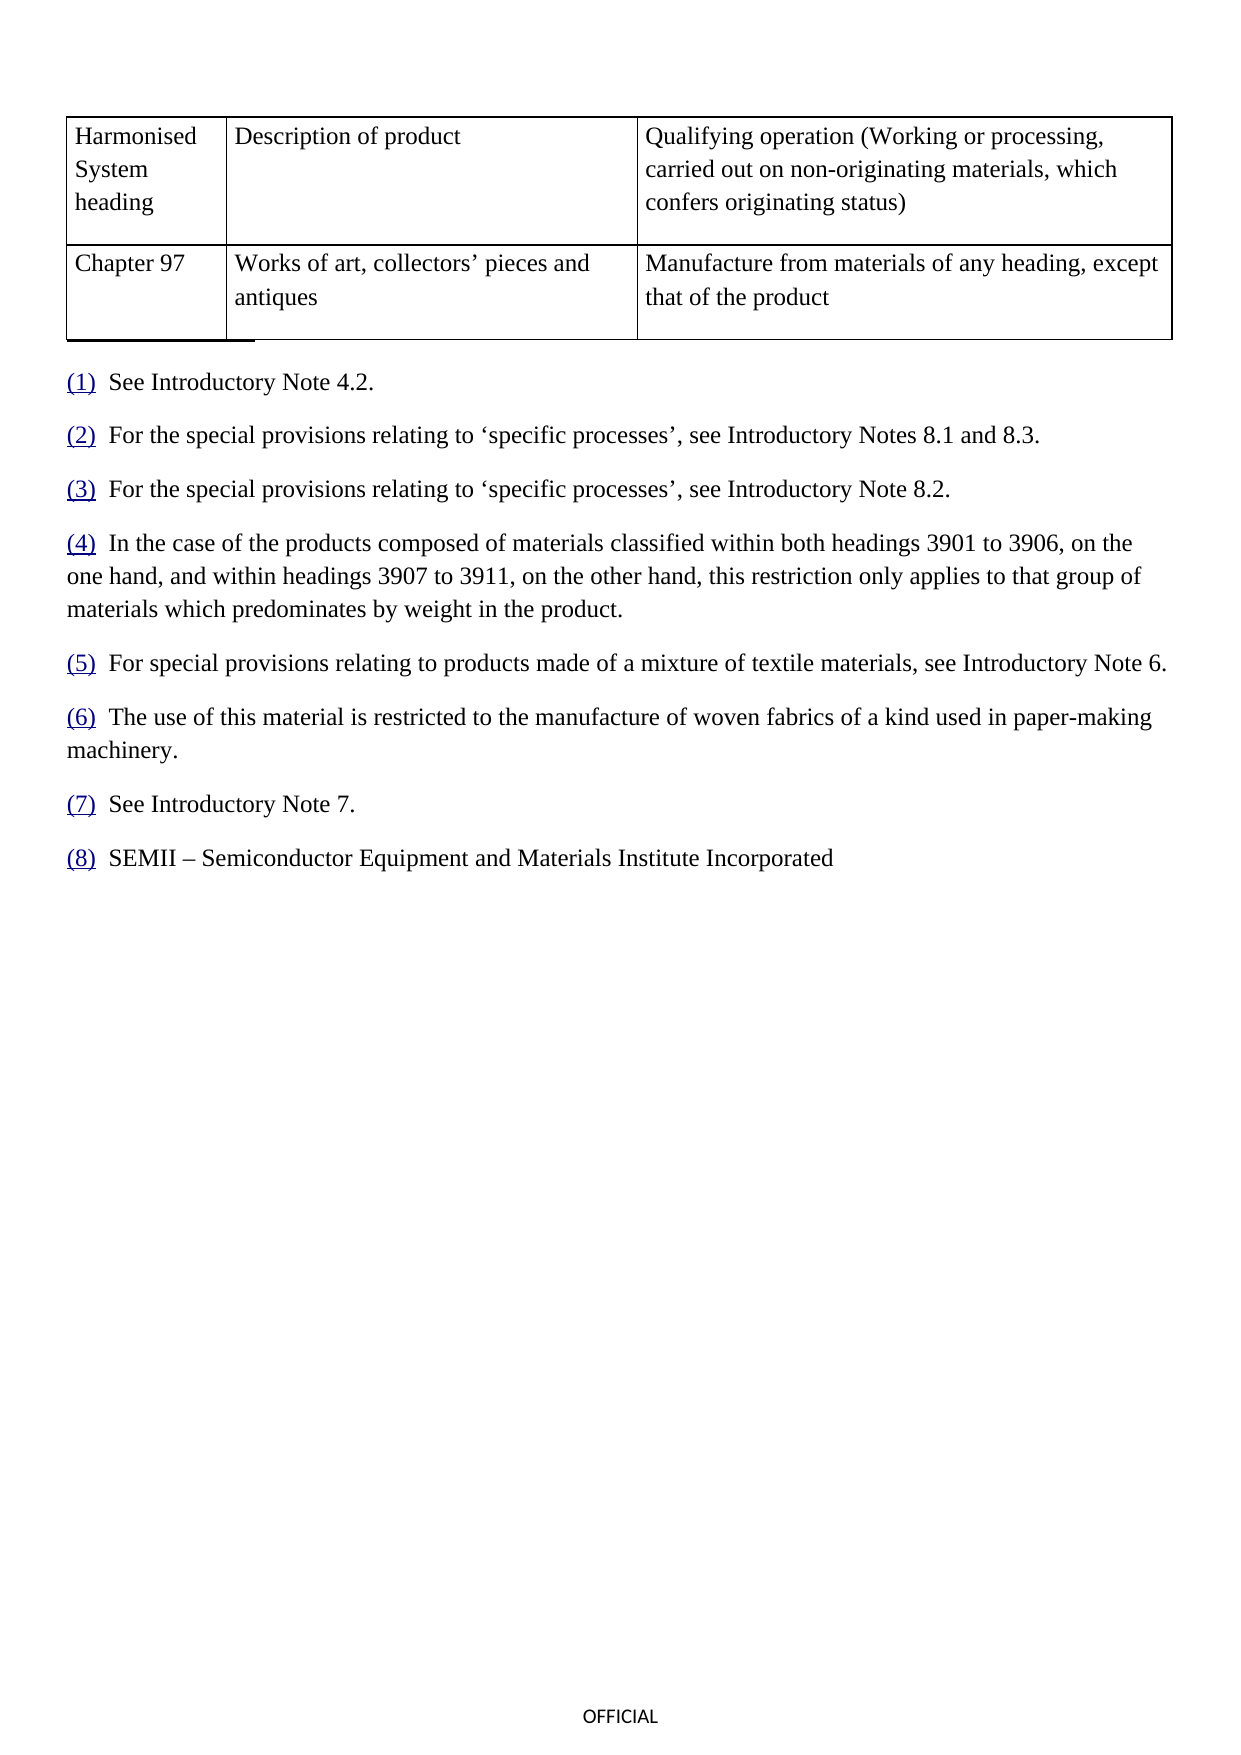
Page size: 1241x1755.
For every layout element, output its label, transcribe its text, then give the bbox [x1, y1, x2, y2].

table_header Qualifying operation (Working or processing, carried out on non-originating materials, which confers originating status) [638, 118, 1171, 244]
text (8) SEMII – Semiconductor Equipment and Materials Institute Incorporated [67, 843, 1172, 871]
text (2) For the special provisions relating to ‘specific processes’, see Introductory Notes 8.1 and 8.3. [67, 421, 1172, 449]
text (6) The use of this material is restricted to the manufacture of woven fabrics of a kind used in paper-making machinery. [67, 702, 1172, 764]
text (4) In the case of the products composed of materials classified within both headings 3901 to 3906, on the one hand, and within headings 3907 to 3911, on the other hand, this restriction only applies to that group of materials which predominates by weight in the product. [67, 528, 1172, 623]
table_header Description of product [227, 118, 637, 244]
table_cell Chapter 97 [67, 246, 226, 338]
text (1) See Introductory Note 4.2. [67, 367, 1172, 395]
table_cell Works of art, collectors’ pieces and antiques [227, 246, 637, 338]
text (5) For special provisions relating to products made of a mixture of textile materials, see Introductory Note 6. [67, 648, 1172, 677]
table_cell Manufacture from materials of any heading, except that of the product [638, 246, 1171, 338]
text (7) See Introductory Note 7. [67, 789, 1172, 818]
table_header Harmonised System heading [67, 118, 226, 244]
text (3) For the special provisions relating to ‘specific processes’, see Introductory Note 8.2. [67, 474, 1172, 503]
